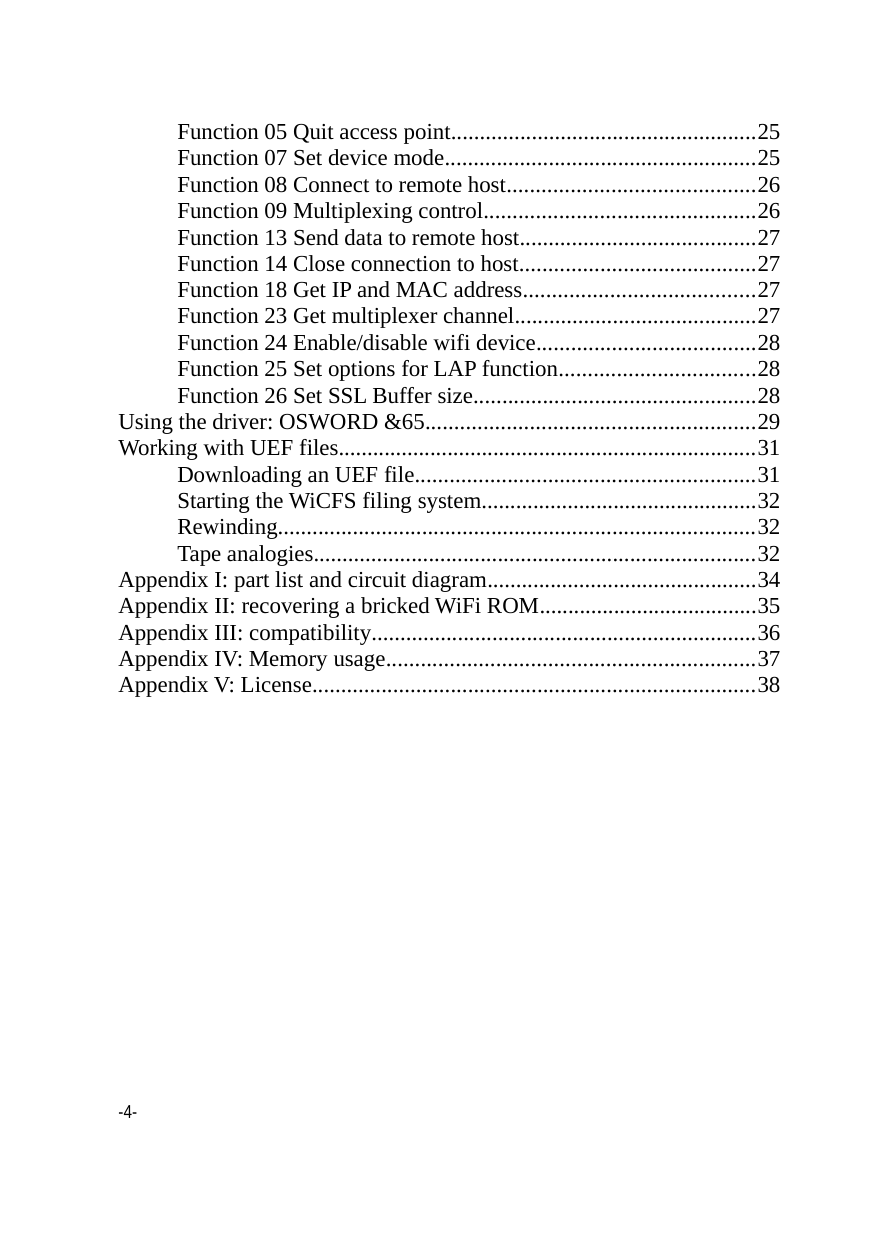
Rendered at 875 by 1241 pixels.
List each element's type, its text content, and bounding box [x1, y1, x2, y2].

text Function 13 Send data to remote host 27 [177, 223, 780, 250]
text Function 18 Get IP and MAC address 27 [177, 276, 780, 303]
text Function 24 Enable/disable wifi device 28 [177, 329, 780, 355]
text Function 23 Get multiplexer channel 27 [177, 303, 780, 329]
text Appendix III: compatibility 36 [118, 619, 780, 645]
text Tape analogies 32 [177, 540, 780, 566]
text Function 26 Set SSL Buffer size 28 [177, 382, 780, 408]
text Using the driver: OSWORD &65 29 [118, 408, 780, 434]
text Appendix V: License 38 [118, 672, 780, 698]
text Appendix I: part list and circuit diagram 34 [118, 566, 780, 592]
text Function 09 Multiplexing control 26 [177, 197, 780, 223]
text Function 08 Connect to remote host 26 [177, 171, 780, 197]
text Appendix IV: Memory usage 37 [118, 645, 780, 672]
text Function 14 Close connection to host 27 [177, 250, 780, 276]
text Working with UEF files 31 [118, 434, 780, 461]
text Function 05 Quit access point 25 [177, 118, 780, 144]
text Function 07 Set device mode 25 [177, 144, 780, 171]
text Rewinding 32 [177, 513, 780, 540]
text Downloading an UEF file 31 [177, 461, 780, 487]
text Function 25 Set options for LAP function 28 [177, 355, 780, 382]
text Starting the WiCFS filing system 32 [177, 487, 780, 513]
text Appendix II: recovering a bricked WiFi ROM 35 [118, 592, 780, 619]
